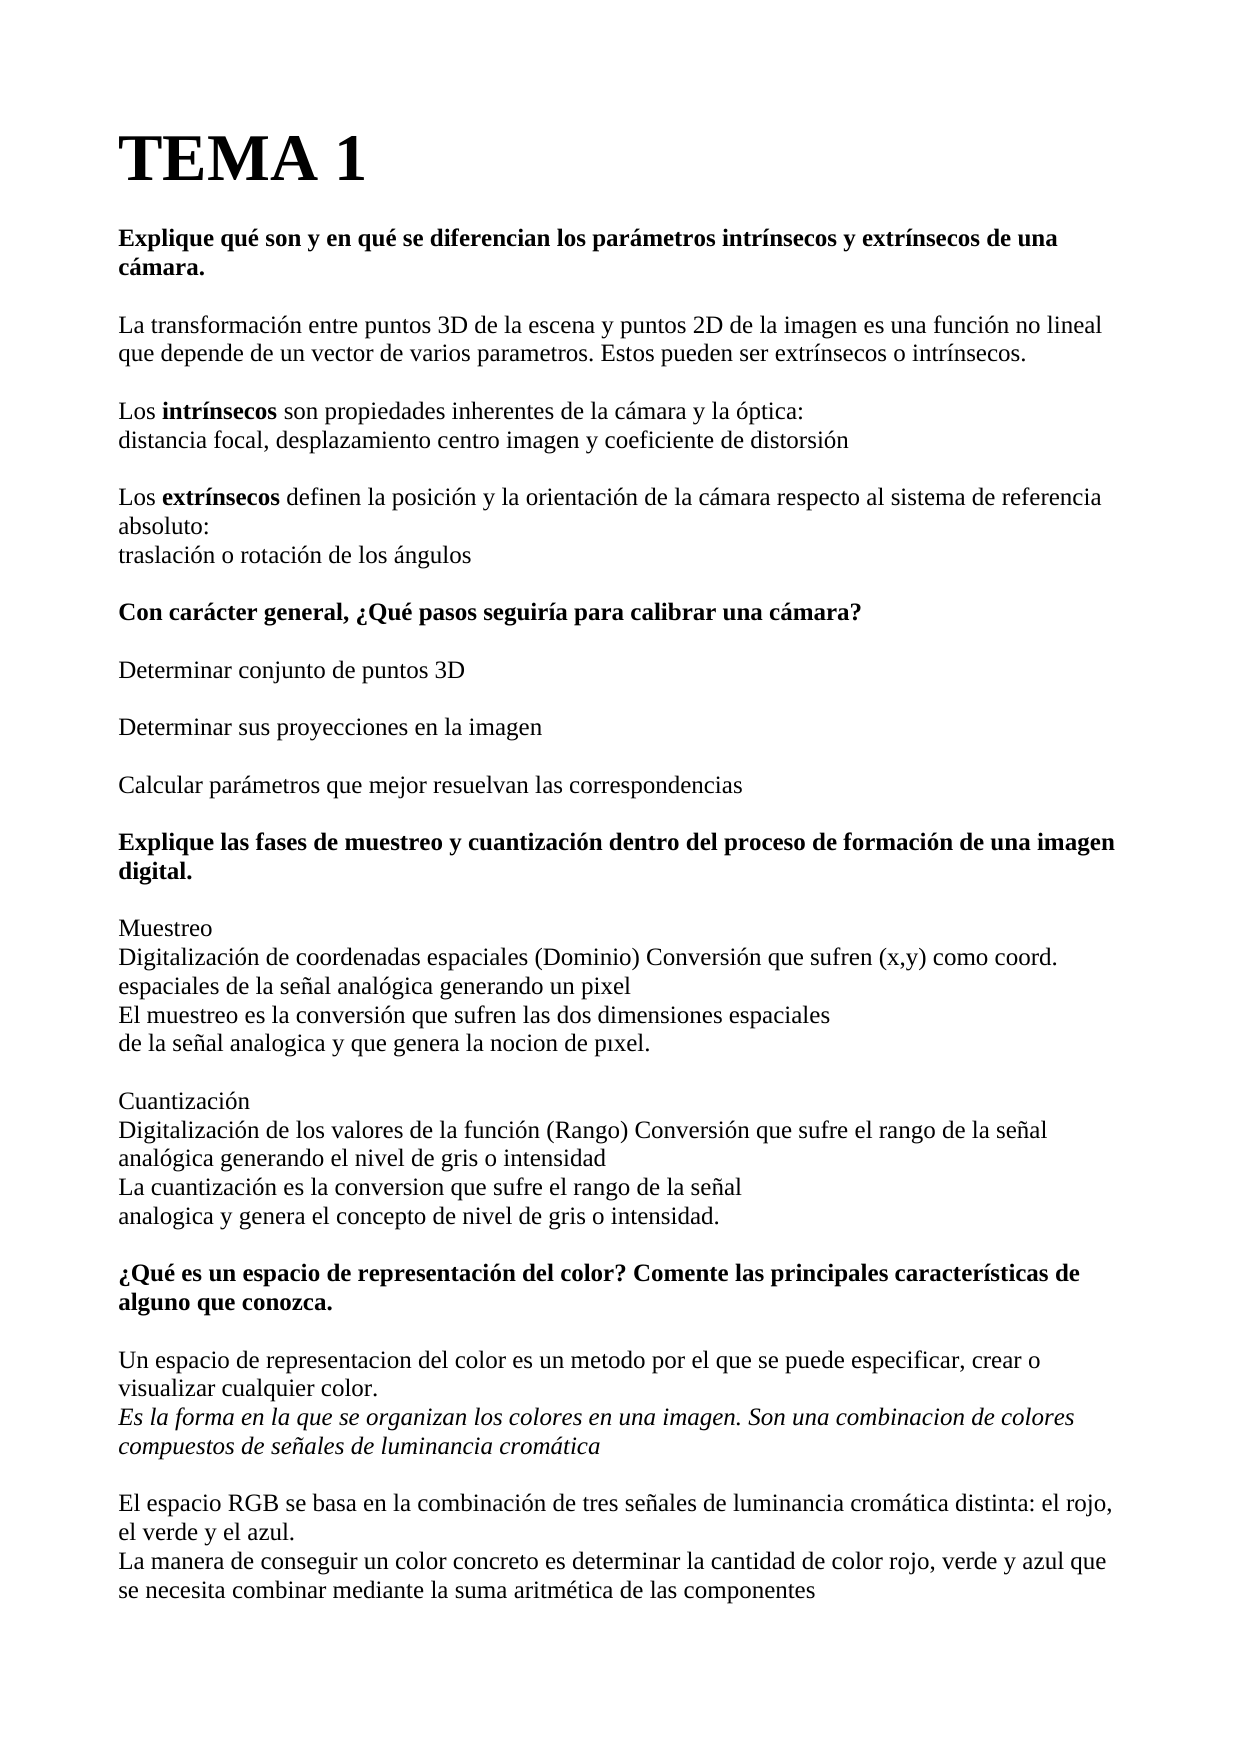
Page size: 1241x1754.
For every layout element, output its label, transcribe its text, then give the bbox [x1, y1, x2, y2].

text Con carácter general, ¿Qué pasos seguiría para calibrar una cámara? [118, 597, 1122, 626]
text Los intrínsecos son propiedades inherentes de la cámara y la óptica: [118, 396, 1122, 425]
text La cuantización es la conversion que sufre el rango de la señal [118, 1172, 1122, 1201]
text Digitalización de los valores de la función (Rango) Conversión que sufre el rango de la señal analógica generando el nivel de gris o intensidad [118, 1115, 1122, 1172]
text Muestreo [118, 913, 1122, 942]
text Explique qué son y en qué se diferencian los parámetros intrínsecos y extrínsecos de una cámara. [118, 223, 1122, 281]
text Determinar conjunto de puntos 3D [118, 655, 1122, 683]
text Digitalización de coordenadas espaciales (Dominio) Conversión que sufren (x,y) como coord. espaciales de la señal analógica generando un pixel [118, 942, 1122, 1000]
text de la señal analogica y que genera la nocion de pıxel. [118, 1028, 1122, 1057]
text Un espacio de representacion del color es un metodo por el que se puede especificar, crear o visualizar cualquier color. [118, 1345, 1122, 1402]
text El muestreo es la conversión que sufren las dos dimensiones espaciales [118, 1000, 1122, 1028]
text analogica y genera el concepto de nivel de gris o intensidad. [118, 1201, 1122, 1230]
text Calcular parámetros que mejor resuelvan las correspondencias [118, 770, 1122, 798]
text Cuantización [118, 1086, 1122, 1115]
text Determinar sus proyecciones en la imagen [118, 712, 1122, 741]
text Los extrínsecos definen la posición y la orientación de la cámara respecto al sistema de referencia absoluto: [118, 482, 1122, 540]
text TEMA 1 [118, 118, 1122, 195]
text Es la forma en la que se organizan los colores en una imagen. Son una combinacion de colores compuestos de señales de luminancia cromática [118, 1402, 1122, 1460]
text ¿Qué es un espacio de representación del color? Comente las principales características de alguno que conozca. [118, 1258, 1122, 1316]
text La manera de conseguir un color concreto es determinar la cantidad de color rojo, verde y azul que se necesita combinar mediante la suma aritmética de las componentes [118, 1546, 1122, 1603]
text El espacio RGB se basa en la combinación de tres señales de luminancia cromática distinta: el rojo, el verde y el azul. [118, 1488, 1122, 1546]
text La transformación entre puntos 3D de la escena y puntos 2D de la imagen es una función no lineal que depende de un vector de varios parametros. Estos pueden ser extrínsecos o intrínsecos. [118, 310, 1122, 367]
text Explique las fases de muestreo y cuantización dentro del proceso de formación de una imagen digital. [118, 827, 1122, 885]
text distancia focal, desplazamiento centro imagen y coeficiente de distorsión [118, 425, 1122, 453]
text traslación o rotación de los ángulos [118, 540, 1122, 568]
